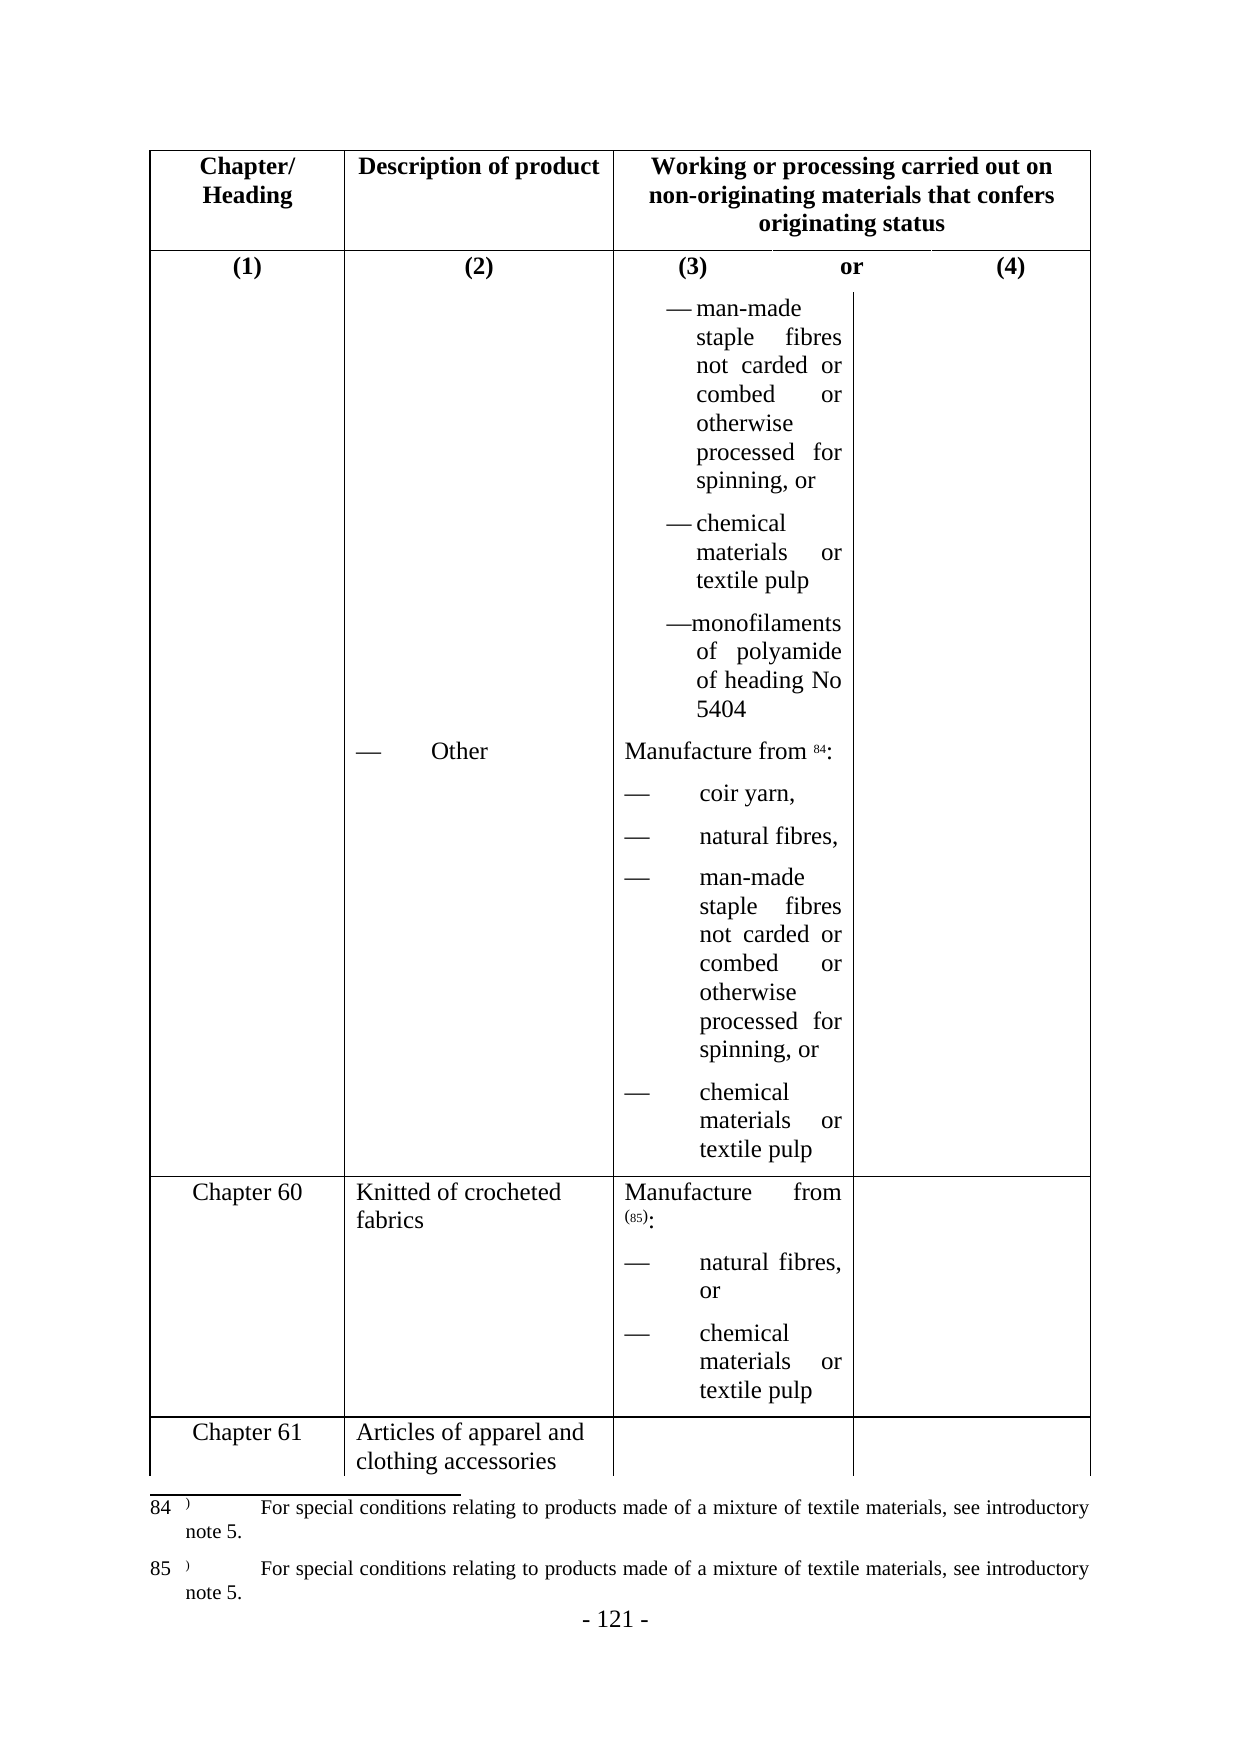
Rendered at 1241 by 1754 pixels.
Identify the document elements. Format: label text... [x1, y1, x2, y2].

table_cell [854, 608, 1090, 735]
table_cell (2) [345, 251, 613, 292]
table_cell Knitted of crocheted fabrics [345, 1177, 613, 1317]
table_cell [151, 293, 344, 507]
table_cell [345, 508, 613, 607]
table_header Chapter/Heading [151, 151, 344, 250]
table_cell (4) [932, 251, 1090, 292]
table_cell [854, 862, 1090, 1076]
table_cell [854, 1318, 1090, 1416]
table_cell [345, 821, 613, 862]
table_cell [151, 821, 344, 862]
table_cell [345, 1318, 613, 1416]
table_cell Articles of apparel and clothing accessories [345, 1418, 613, 1475]
table_cell Manufacture from : [614, 736, 853, 777]
table_cell [151, 1318, 344, 1416]
table_cell — Other [345, 736, 613, 777]
table_cell [151, 736, 344, 777]
table_cell [345, 1077, 613, 1176]
table_cell [854, 821, 1090, 862]
table_header Description of product [345, 151, 613, 250]
table_header Working or processing carried out on non-originating materials that confers originating status [614, 151, 1090, 250]
table_cell (3) [614, 251, 772, 292]
table_cell Chapter 60 [151, 1177, 344, 1317]
table_cell [345, 608, 613, 735]
table_cell — chemical materials or textile pulp [614, 1077, 853, 1176]
table_cell — coir yarn, [614, 779, 853, 820]
table_cell [151, 862, 344, 1076]
table_cell — natural fibres, [614, 821, 853, 862]
table_cell Chapter 61 [151, 1418, 344, 1475]
table_cell [854, 1418, 1090, 1475]
table_cell [854, 779, 1090, 820]
table_cell — chemical materials or textile pulp [614, 508, 853, 607]
table_cell [614, 1418, 853, 1475]
table_cell — man-made staple fibres not carded or combed or otherwise processed for spinning, or [614, 862, 853, 1076]
table_cell [151, 608, 344, 735]
table_cell [151, 779, 344, 820]
table_cell — chemical materials or textile pulp [614, 1318, 853, 1416]
table_cell [854, 293, 1090, 507]
table_cell or [773, 251, 931, 292]
table_cell — man-made staple fibres not carded or combed or otherwise processed for spinning, or [614, 293, 853, 507]
table_cell [345, 293, 613, 507]
table_cell (1) [151, 251, 344, 292]
table_cell [345, 862, 613, 1076]
table_cell —monofilaments of polyamide of heading No 5404 [614, 608, 853, 735]
table_cell [151, 1077, 344, 1176]
table_cell [854, 736, 1090, 777]
table_cell Manufacture from (): — natural fibres, or [614, 1177, 853, 1317]
table_cell [854, 1077, 1090, 1176]
table_cell [854, 508, 1090, 607]
table_cell [854, 1177, 1090, 1317]
table_cell [345, 779, 613, 820]
table_cell [151, 508, 344, 607]
